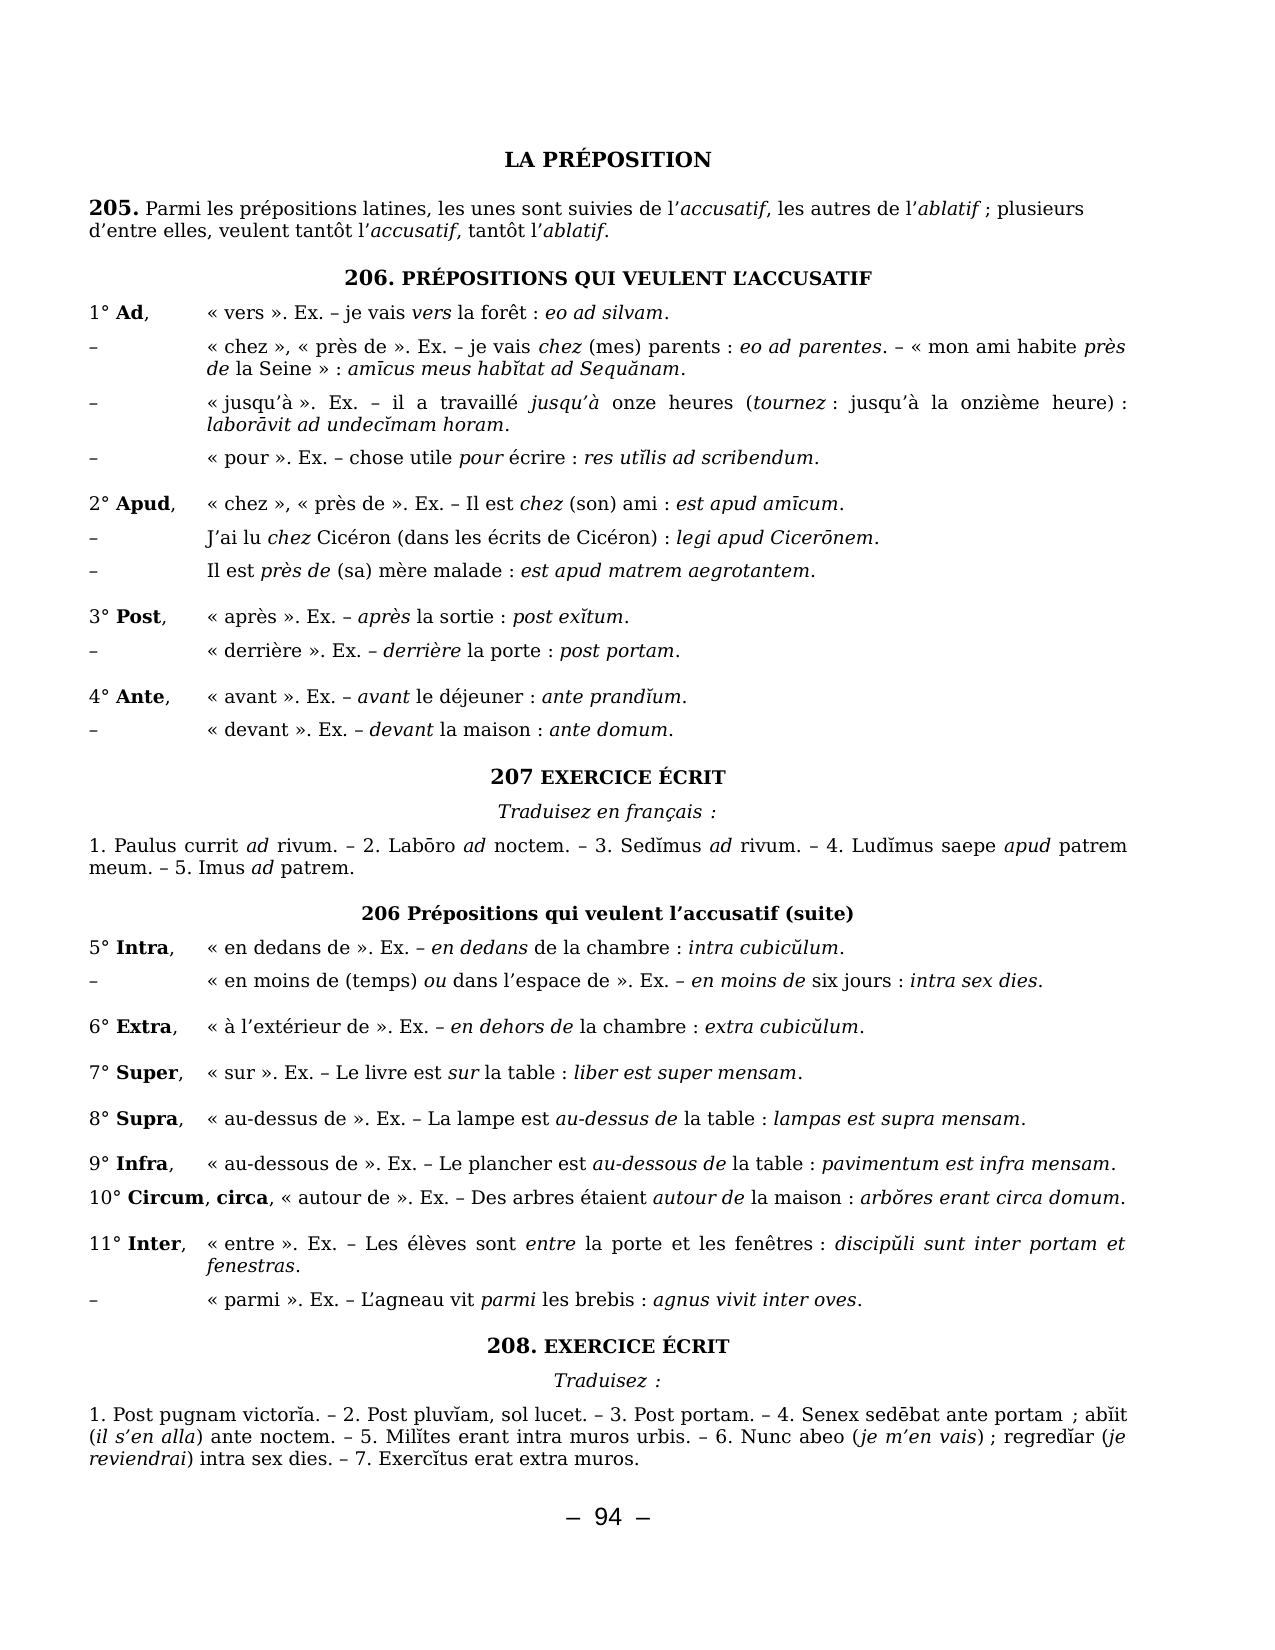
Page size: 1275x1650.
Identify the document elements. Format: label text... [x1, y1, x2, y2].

text Traduisez en français : [88, 801, 1127, 823]
text 208. EXERCICE ÉCRIT [88, 1334, 1127, 1359]
text – « en moins de (temps) ou dans l’espace de ». Ex. – en moins de six jours : intra sex dies. [88, 970, 1127, 992]
text LA PRÉPOSITION [88, 148, 1127, 172]
text – Il est près de (sa) mère malade : est apud matrem aegrotantem. [88, 561, 1127, 582]
text 7° Super, « sur ». Ex. – Le livre est sur la table : liber est super mensam. [88, 1062, 1127, 1084]
text 2° Apud, « chez », « près de ». Ex. – Il est chez (son) ami : est apud amīcum. [88, 493, 1127, 515]
text – « pour ». Ex. – chose utile pour écrire : res utĭlis ad scribendum. [88, 447, 1127, 469]
text 1° Ad, « vers ». Ex. – je vais vers la forêt : eo ad silvam. [88, 302, 1127, 324]
text – « devant ». Ex. – devant la maison : ante domum. [88, 719, 1127, 741]
text – J’ai lu chez Cicéron (dans les écrits de Cicéron) : legi apud Cicerōnem. [88, 527, 1127, 549]
text – « parmi ». Ex. – L’agneau vit parmi les brebis : agnus vivit inter oves. [88, 1289, 1127, 1311]
text 207 EXERCICE ÉCRIT [88, 765, 1127, 789]
text 206 Prépositions qui veulent l’accusatif (suite) [88, 902, 1127, 924]
text – « jusqu’à ». Ex. – il a travaillé jusqu’à onze heures (tournez : jusqu’à la onzième heure) : laborāvit ad undecĭmam horam. [88, 392, 1127, 435]
text 205. Parmi les prépositions latines, les unes sont suivies de l’accusatif, les autres de l’ablatif ; plusieurs d’entre elles, veulent tantôt l’accusatif, tantôt l’ablatif. [88, 196, 1127, 242]
text 206. PRÉPOSITIONS QUI VEULENT L’ACCUSATIF [88, 266, 1127, 290]
text 5° Intra, « en dedans de ». Ex. – en dedans de la chambre : intra cubicŭlum. [88, 936, 1127, 958]
text Traduisez : [88, 1371, 1127, 1392]
text 6° Extra, « à l’extérieur de ». Ex. – en dehors de la chambre : extra cubicŭlum. [88, 1016, 1127, 1038]
text 9° Infra, « au-dessous de ». Ex. – Le plancher est au-dessous de la table : pavimentum est infra mensam. [88, 1153, 1127, 1175]
text 4° Ante, « avant ». Ex. – avant le déjeuner : ante prandĭum. [88, 686, 1127, 708]
text 10° Circum, circa, « autour de ». Ex. – Des arbres étaient autour de la maison : arbŏres erant circa domum. [88, 1187, 1127, 1209]
text – « derrière ». Ex. – derrière la porte : post portam. [88, 640, 1127, 662]
text 11° Inter, « entre ». Ex. – Les élèves sont entre la porte et les fenêtres : discipŭli sunt inter portam et fenestras. [88, 1233, 1127, 1277]
text 3° Post, « après ». Ex. – après la sortie : post exĭtum. [88, 606, 1127, 628]
text 8° Supra, « au-dessus de ». Ex. – La lampe est au-dessus de la table : lampas est supra mensam. [88, 1107, 1127, 1129]
text – « chez », « près de ». Ex. – je vais chez (mes) parents : eo ad parentes. – « mon ami habite près de la Seine » : amīcus meus habĭtat ad Sequănam. [88, 336, 1127, 380]
text 1. Paulus currit ad rivum. – 2. Labōro ad noctem. – 3. Sedĭmus ad rivum. – 4. Ludĭmus saepe apud patrem meum. – 5. Imus ad patrem. [88, 835, 1127, 879]
text 1. Post pugnam victorĭa. – 2. Post pluvĭam, sol lucet. – 3. Post portam. – 4. Senex sedēbat ante portam ; abĭit (il s’en alla) ante noctem. – 5. Milĭtes erant intra muros urbis. – 6. Nunc abeo (je m’en vais) ; regredĭar (je reviendrai) intra sex dies. – 7. Exercĭtus erat extra muros. [88, 1404, 1127, 1470]
